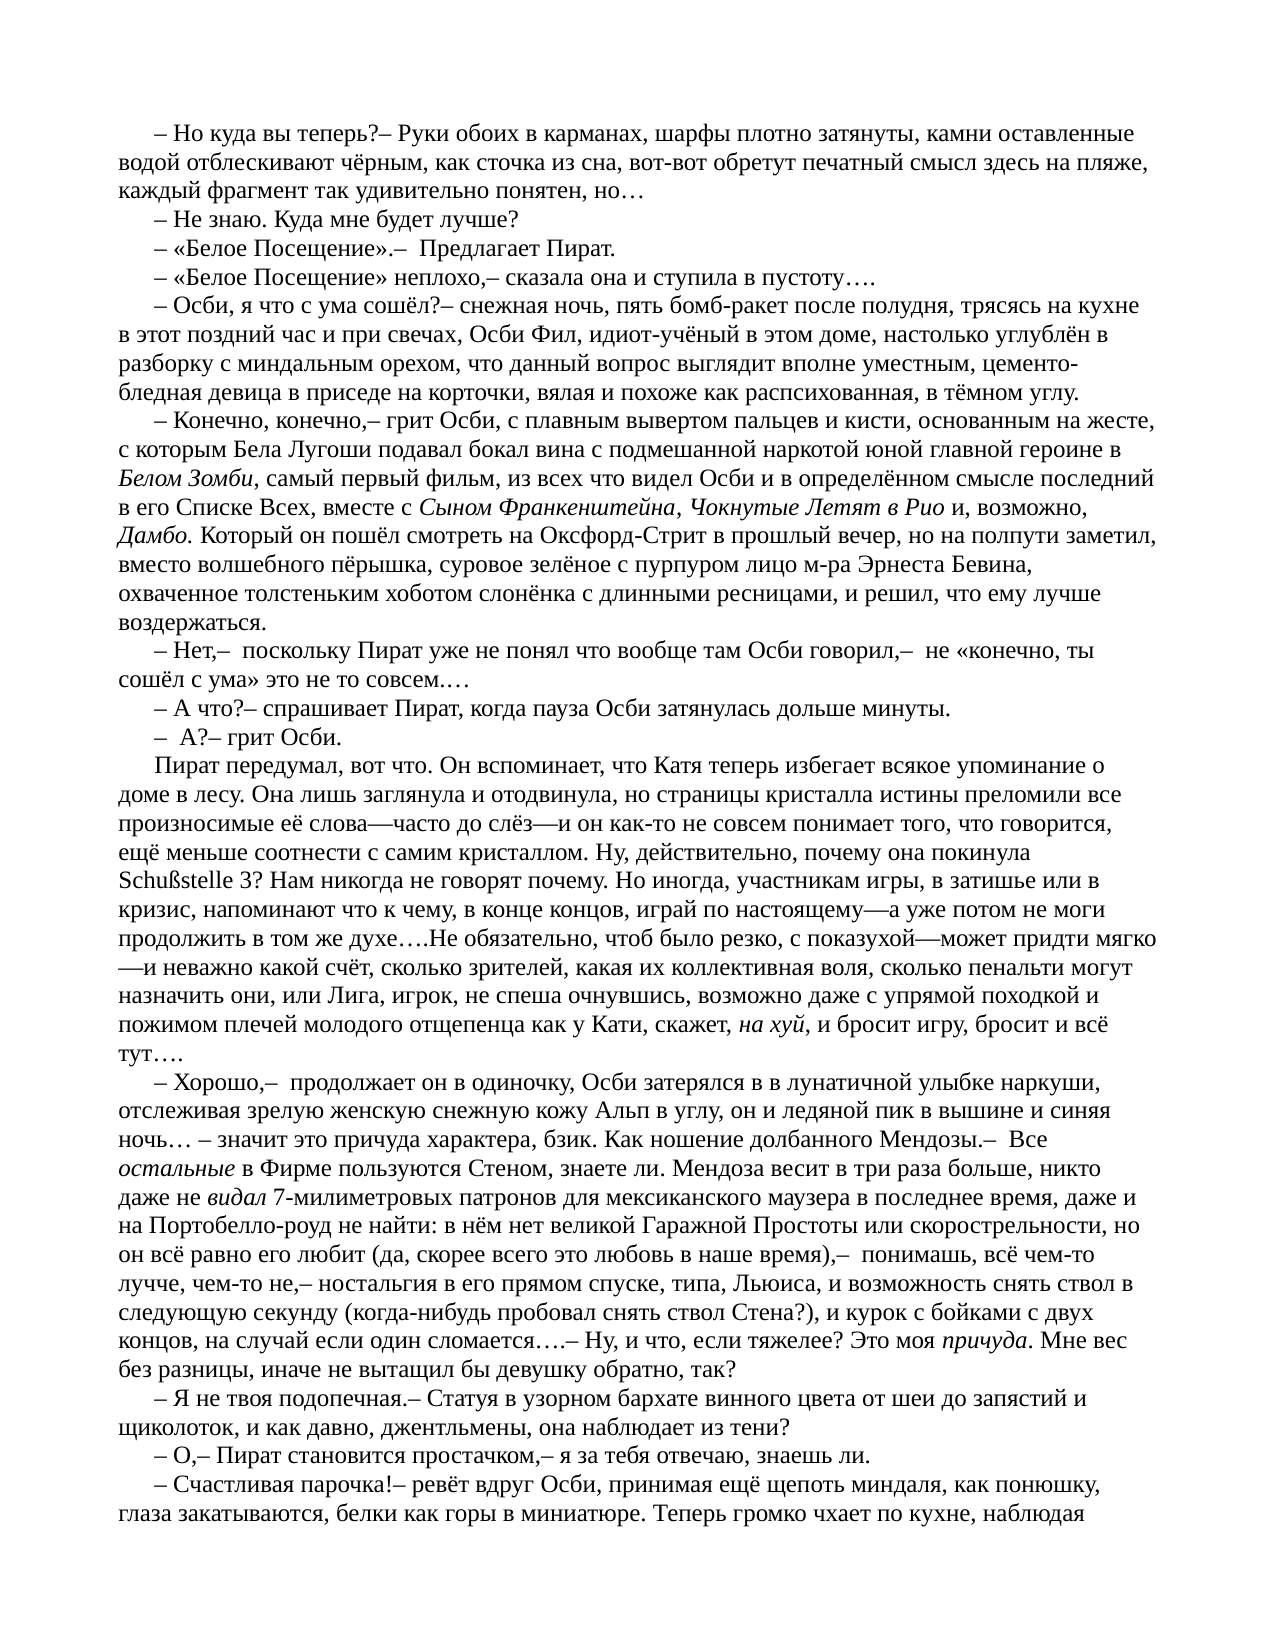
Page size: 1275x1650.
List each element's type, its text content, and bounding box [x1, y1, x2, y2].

text – Но куда вы теперь?– Руки обоих в карманах, шарфы плотно затянуты, камни оставленные водой отблескивают чёрным, как сточка из сна, вот-вот обретут печатный смысл здесь на пляже, каждый фрагмент так удивительно понятен, но… [118, 118, 1157, 204]
text – Нет,– поскольку Пират уже не понял что вообще там Осби говорил,– не «конечно, ты сошёл с ума» это не то совсем.… [118, 636, 1157, 693]
text Пират передумал, вот что. Он вспоминает, что Катя теперь избегает всякое упоминание о доме в лесу. Она лишь заглянула и отодвинула, но страницы кристалла истины преломили все произносимые её слова—часто до слёз—и он как-то не совсем понимает того, что говорится, ещё меньше соотнести с самим кристаллом. Ну, действительно, почему она покинула Schußstelle 3? Нам никогда не говорят почему. Но иногда, участникам игры, в затишье или в кризис, напоминают что к чему, в конце концов, играй по настоящему—а уже потом не моги продолжить в том же духе….Не обязательно, чтоб было резко, с показухой—может придти мягко—и неважно какой счёт, сколько зрителей, какая их коллективная воля, сколько пенальти могут назначить они, или Лига, игрок, не спеша очнувшись, возможно даже с упрямой походкой и пожимом плечей молодого отщепенца как у Кати, скажет, на хуй, и бросит игру, бросит и всё тут…. [118, 751, 1157, 1067]
text – А что?– спрашивает Пират, когда пауза Осби затянулась дольше минуты. [118, 693, 1157, 722]
text – Не знаю. Куда мне будет лучше? [118, 204, 1157, 233]
text – Счастливая парочка!– ревёт вдруг Осби, принимая ещё щепоть миндаля, как понюшку, глаза закатываются, белки как горы в миниатюре. Теперь громко чхает по кухне, наблюдая [118, 1469, 1157, 1527]
text – Осби, я что с ума сошёл?– снежная ночь, пять бомб-ракет после полудня, трясясь на кухне в этот поздний час и при свечах, Осби Фил, идиот-учёный в этом доме, настолько углублён в разборку с миндальным орехом, что данный вопрос выглядит вполне уместным, цементо-бледная девица в приседе на корточки, вялая и похоже как распсихованная, в тёмном углу. [118, 291, 1157, 406]
text – Хорошо,– продолжает он в одиночку, Осби затерялся в в лунатичной улыбке наркуши, отслеживая зрелую женскую снежную кожу Альп в углу, он и ледяной пик в вышине и синяя ночь… – значит это причуда характера, бзик. Как ношение долбанного Мендозы.– Все остальные в Фирме пользуются Стеном, знаете ли. Мендоза весит в три раза больше, никто даже не видал 7-милиметровых патронов для мексиканского маузера в последнее время, даже и на Портобелло-роуд не найти: в нём нет великой Гаражной Простоты или скорострельности, но он всё равно его любит (да, скорее всего это любовь в наше время),– понимашь, всё чем-то лучче, чем-то не,– ностальгия в его прямом спуске, типа, Льюиса, и возможность снять ствол в следующую секунду (когда-нибудь пробовал снять ствол Стена?), и курок с бойками с двух концов, на случай если один сломается….– Ну, и что, если тяжелее? Это моя причуда. Мне вес без разницы, иначе не вытащил бы девушку обратно, так? [118, 1067, 1157, 1383]
text – «Белое Посещение».– Предлагает Пират. [118, 233, 1157, 262]
text – Я не твоя подопечная.– Статуя в узорном бархате винного цвета от шеи до запястий и щиколоток, и как давно, джентльмены, она наблюдает из тени? [118, 1383, 1157, 1441]
text – «Белое Посещение» неплохо,– сказала она и ступила в пустоту…. [118, 262, 1157, 291]
text – Конечно, конечно,– грит Осби, с плавным вывертом пальцев и кисти, основанным на жесте, с которым Бела Лугоши подавал бокал вина с подмешанной наркотой юной главной героине в Белом Зомби, самый первый фильм, из всех что видел Осби и в определённом смысле последний в его Списке Всех, вместе с Сыном Франкенштейна, Чокнутые Летят в Рио и, возможно, Дамбо. Который он пошёл смотреть на Оксфорд-Стрит в прошлый вечер, но на полпути заметил, вместо волшебного пёрышка, суровое зелёное с пурпуром лицо м-ра Эрнеста Бевина, охваченное толстеньким хоботом слонёнка с длинными ресницами, и решил, что ему лучше воздержаться. [118, 406, 1157, 636]
text – А?– грит Осби. [118, 722, 1157, 751]
text – О,– Пират становится простачком,– я за тебя отвечаю, знаешь ли. [118, 1441, 1157, 1469]
